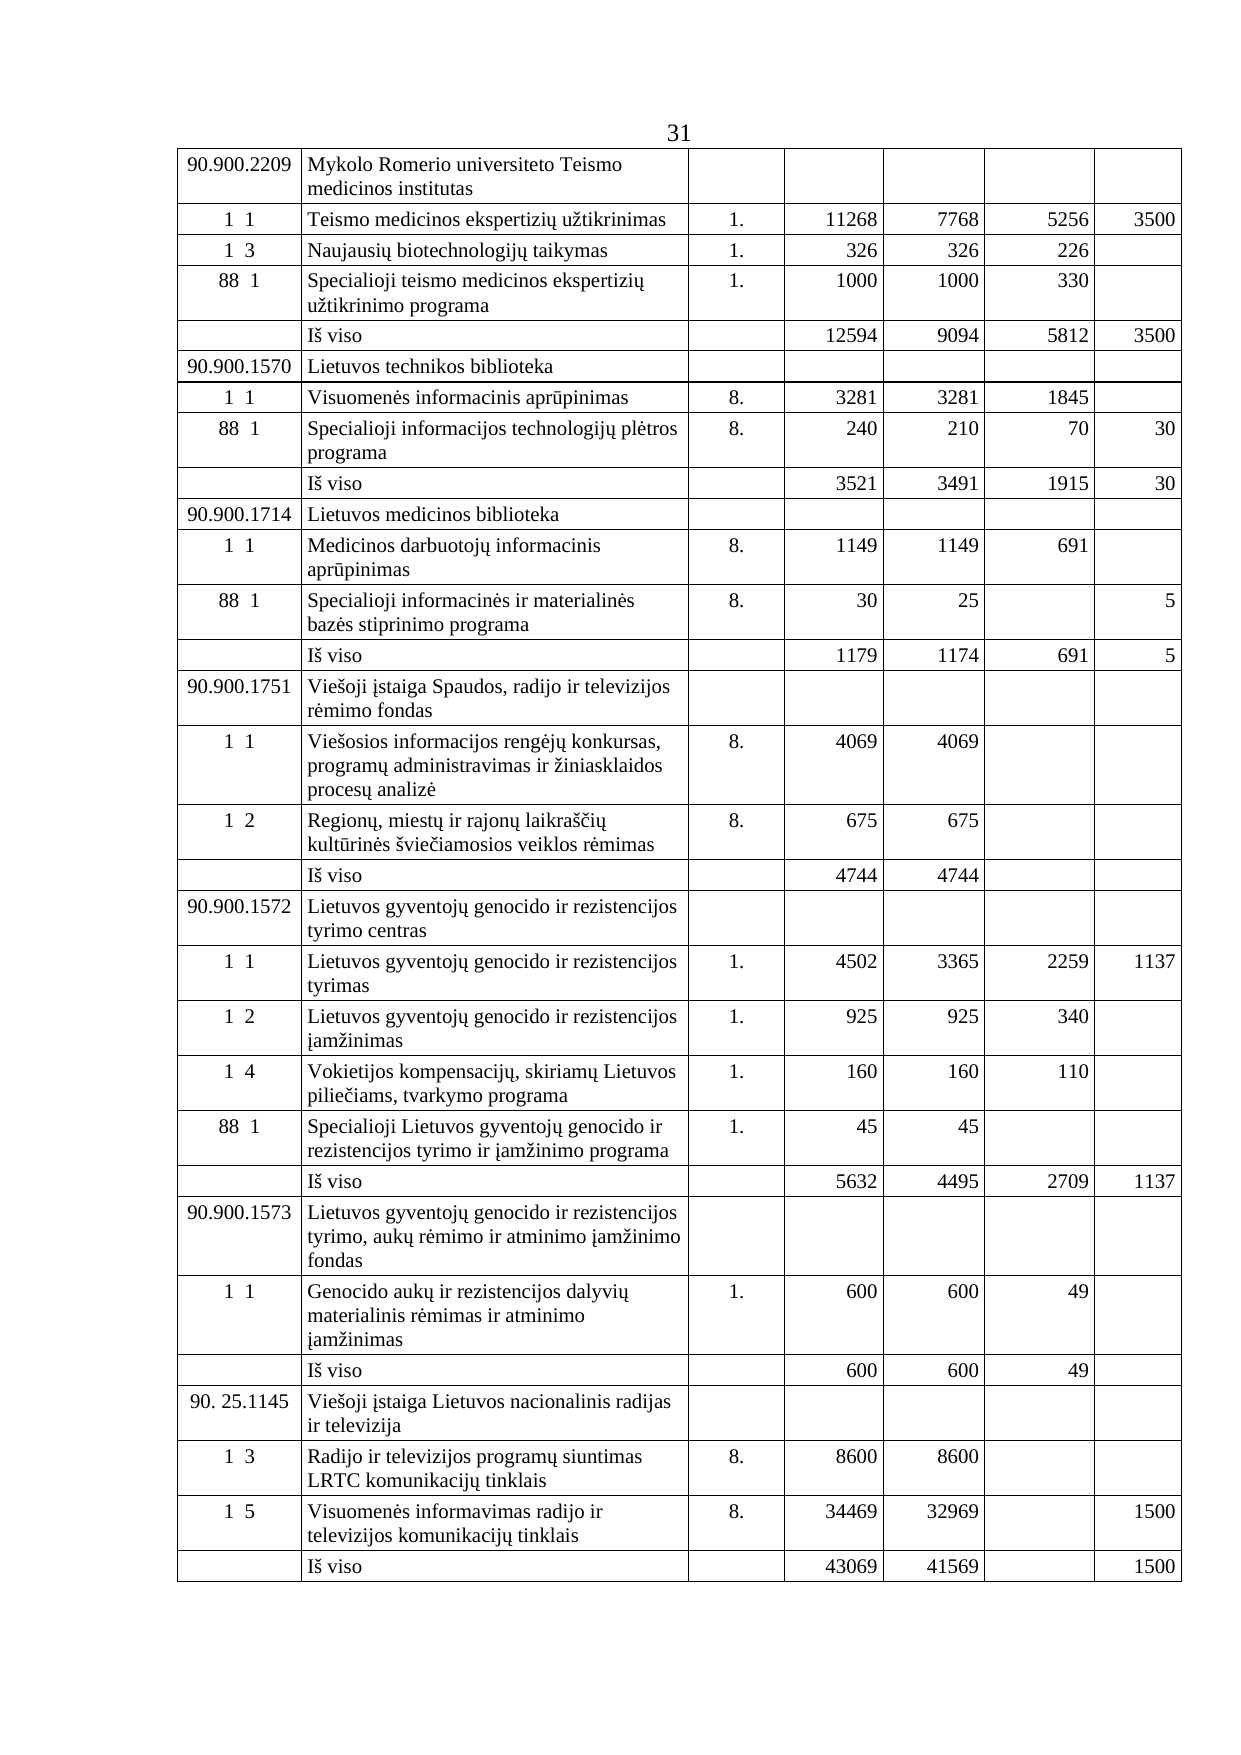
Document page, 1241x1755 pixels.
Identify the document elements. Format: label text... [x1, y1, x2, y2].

table_cell 1 4 [178, 1056, 301, 1110]
table_cell 3500 [1095, 204, 1181, 233]
table_cell 90.900.1751 [178, 671, 301, 725]
table_cell Lietuvos gyventojų genocido ir rezistencijos tyrimo, aukų rėmimo ir atminimo įamžinimo fondas [302, 1197, 688, 1275]
table_cell [689, 640, 784, 670]
table_cell [884, 149, 984, 203]
table_cell [985, 499, 1094, 529]
table_cell [178, 1166, 301, 1196]
table_cell Specialioji informacijos technologijų plėtros programa [302, 413, 688, 467]
table_cell 7768 [884, 204, 984, 233]
table_cell 1 2 [178, 1001, 301, 1055]
table_cell [1095, 499, 1181, 529]
table_cell 4502 [785, 946, 883, 1000]
table_cell 326 [785, 235, 883, 264]
table_cell 600 [785, 1276, 883, 1354]
table_cell [985, 805, 1094, 859]
table_cell 4744 [884, 860, 984, 890]
table_cell [985, 860, 1094, 890]
table_cell 8. [689, 1441, 784, 1495]
table_cell [178, 468, 301, 498]
table_cell [178, 860, 301, 890]
table_cell [785, 1386, 883, 1440]
table_cell 1 1 [178, 946, 301, 1000]
table_cell 30 [1095, 413, 1181, 467]
table_cell [985, 149, 1094, 203]
table_cell [785, 671, 883, 725]
table_cell 691 [985, 640, 1094, 670]
table_cell Viešoji įstaiga Spaudos, radijo ir televizijos rėmimo fondas [302, 671, 688, 725]
table_cell Regionų, miestų ir rajonų laikraščių kultūrinės šviečiamosios veiklos rėmimas [302, 805, 688, 859]
table_cell [1095, 726, 1181, 804]
table_cell Lietuvos gyventojų genocido ir rezistencijos tyrimo centras [302, 891, 688, 945]
table_cell 1 1 [178, 530, 301, 584]
table_cell 1. [689, 946, 784, 1000]
table_cell 1845 [985, 383, 1094, 412]
table_cell 3281 [884, 383, 984, 412]
table_cell 45 [785, 1111, 883, 1165]
table_cell 1915 [985, 468, 1094, 498]
table_cell [785, 1197, 883, 1275]
table_cell [689, 1386, 784, 1440]
table_cell 5256 [985, 204, 1094, 233]
table_cell [689, 468, 784, 498]
table_cell 1 5 [178, 1496, 301, 1550]
table_cell 326 [884, 235, 984, 264]
table_cell Lietuvos gyventojų genocido ir rezistencijos įamžinimas [302, 1001, 688, 1055]
table_cell [689, 891, 784, 945]
table_cell 3500 [1095, 321, 1181, 350]
table_cell [689, 671, 784, 725]
table_cell [884, 671, 984, 725]
table_cell 4069 [884, 726, 984, 804]
table_cell 8600 [884, 1441, 984, 1495]
table_cell [1095, 860, 1181, 890]
table_cell [689, 860, 784, 890]
table_cell 600 [785, 1355, 883, 1385]
table_cell 330 [985, 266, 1094, 319]
table_cell 90. 25.1145 [178, 1386, 301, 1440]
table_cell Viešoji įstaiga Lietuvos nacionalinis radijas ir televizija [302, 1386, 688, 1440]
table_cell 4744 [785, 860, 883, 890]
table_cell Specialioji Lietuvos gyventojų genocido ir rezistencijos tyrimo ir įamžinimo programa [302, 1111, 688, 1165]
table_cell Visuomenės informavimas radijo ir televizijos komunikacijų tinklais [302, 1496, 688, 1550]
table_cell Iš viso [302, 1551, 688, 1581]
table_cell 675 [785, 805, 883, 859]
table_cell 1500 [1095, 1496, 1181, 1550]
table_cell [689, 499, 784, 529]
table_cell 1. [689, 1001, 784, 1055]
table_cell Mykolo Romerio universiteto Teismo medicinos institutas [302, 149, 688, 203]
table_cell Viešosios informacijos rengėjų konkursas, programų administravimas ir žiniasklaidos procesų analizė [302, 726, 688, 804]
table_cell 2259 [985, 946, 1094, 1000]
table_cell [1095, 1056, 1181, 1110]
table_cell [178, 1355, 301, 1385]
table_cell 925 [785, 1001, 883, 1055]
table_cell Iš viso [302, 860, 688, 890]
table_cell 8. [689, 383, 784, 412]
table_cell [178, 1551, 301, 1581]
table_cell 49 [985, 1276, 1094, 1354]
table_cell Iš viso [302, 321, 688, 350]
table_cell 30 [1095, 468, 1181, 498]
table_cell [785, 351, 883, 381]
table_cell Iš viso [302, 640, 688, 670]
table_cell [785, 149, 883, 203]
table_cell 1 1 [178, 726, 301, 804]
table_cell 1000 [884, 266, 984, 319]
table_cell 8. [689, 805, 784, 859]
table_cell [884, 1386, 984, 1440]
table_cell Vokietijos kompensacijų, skiriamų Lietuvos piliečiams, tvarkymo programa [302, 1056, 688, 1110]
table_cell 88 1 [178, 585, 301, 639]
table_cell 5 [1095, 585, 1181, 639]
table_cell 41569 [884, 1551, 984, 1581]
table_cell 1 3 [178, 235, 301, 264]
table_cell [985, 1441, 1094, 1495]
table_cell 2709 [985, 1166, 1094, 1196]
table_cell 1500 [1095, 1551, 1181, 1581]
table_cell 1. [689, 204, 784, 233]
table_cell 1149 [884, 530, 984, 584]
table_cell [985, 1551, 1094, 1581]
table_cell 8. [689, 585, 784, 639]
table_cell 70 [985, 413, 1094, 467]
table_cell 43069 [785, 1551, 883, 1581]
table_cell [1095, 1197, 1181, 1275]
table_cell [884, 891, 984, 945]
table_cell 925 [884, 1001, 984, 1055]
table_cell [1095, 530, 1181, 584]
table_cell 1000 [785, 266, 883, 319]
table_cell 1 3 [178, 1441, 301, 1495]
table_cell 1149 [785, 530, 883, 584]
table_cell [1095, 1441, 1181, 1495]
table_cell 11268 [785, 204, 883, 233]
table_cell 90.900.1714 [178, 499, 301, 529]
table_cell [985, 1197, 1094, 1275]
table_cell [178, 640, 301, 670]
table_cell 1179 [785, 640, 883, 670]
table_cell 1. [689, 266, 784, 319]
table_cell [689, 1197, 784, 1275]
table_cell 88 1 [178, 1111, 301, 1165]
table_cell 88 1 [178, 266, 301, 319]
table_cell 49 [985, 1355, 1094, 1385]
table_cell 1. [689, 1276, 784, 1354]
table_cell 8. [689, 1496, 784, 1550]
table_cell [1095, 891, 1181, 945]
table_cell 32969 [884, 1496, 984, 1550]
table_cell Iš viso [302, 1166, 688, 1196]
table_cell [985, 1111, 1094, 1165]
table_cell 8. [689, 530, 784, 584]
table_cell 1. [689, 1056, 784, 1110]
table_cell [884, 1197, 984, 1275]
table_cell 3491 [884, 468, 984, 498]
table_cell 5812 [985, 321, 1094, 350]
table_cell [1095, 1001, 1181, 1055]
table_cell 90.900.1570 [178, 351, 301, 381]
table_cell 226 [985, 235, 1094, 264]
table_cell 3281 [785, 383, 883, 412]
table_cell 210 [884, 413, 984, 467]
table_cell 34469 [785, 1496, 883, 1550]
table_cell Specialioji teismo medicinos ekspertizių užtikrinimo programa [302, 266, 688, 319]
table_cell [1095, 351, 1181, 381]
table_cell 88 1 [178, 413, 301, 467]
table_cell 691 [985, 530, 1094, 584]
table_cell Lietuvos technikos biblioteka [302, 351, 688, 381]
table_cell [689, 351, 784, 381]
table_cell 1 2 [178, 805, 301, 859]
table_cell [884, 351, 984, 381]
table_cell [689, 1355, 784, 1385]
table_cell 675 [884, 805, 984, 859]
table_cell [689, 1166, 784, 1196]
table_cell Lietuvos medicinos biblioteka [302, 499, 688, 529]
table_cell 240 [785, 413, 883, 467]
table_cell 8. [689, 413, 784, 467]
table_cell Teismo medicinos ekspertizių užtikrinimas [302, 204, 688, 233]
table_cell Radijo ir televizijos programų siuntimas LRTC komunikacijų tinklais [302, 1441, 688, 1495]
table_cell 30 [785, 585, 883, 639]
table_cell 600 [884, 1355, 984, 1385]
table_cell Naujausių biotechnologijų taikymas [302, 235, 688, 264]
table_cell [1095, 235, 1181, 264]
table_cell 110 [985, 1056, 1094, 1110]
table_cell [985, 585, 1094, 639]
table_cell 1. [689, 235, 784, 264]
table_cell [1095, 671, 1181, 725]
table_cell 1 1 [178, 1276, 301, 1354]
table_cell Specialioji informacinės ir materialinės bazės stiprinimo programa [302, 585, 688, 639]
table_cell [985, 1496, 1094, 1550]
table_cell [178, 321, 301, 350]
table_cell Medicinos darbuotojų informacinis aprūpinimas [302, 530, 688, 584]
table_cell 90.900.2209 [178, 149, 301, 203]
table_cell 8600 [785, 1441, 883, 1495]
table_cell [1095, 383, 1181, 412]
table_cell 1. [689, 1111, 784, 1165]
table_cell 45 [884, 1111, 984, 1165]
table_cell [1095, 1276, 1181, 1354]
table_cell [985, 891, 1094, 945]
table_cell [985, 671, 1094, 725]
table_cell [689, 149, 784, 203]
table_cell 1 1 [178, 383, 301, 412]
table_cell [689, 1551, 784, 1581]
table_cell 3365 [884, 946, 984, 1000]
table_cell [1095, 1111, 1181, 1165]
table_cell [785, 499, 883, 529]
table_cell 1174 [884, 640, 984, 670]
table_cell 600 [884, 1276, 984, 1354]
table_cell Iš viso [302, 1355, 688, 1385]
table_cell 9094 [884, 321, 984, 350]
table_cell [1095, 805, 1181, 859]
table_cell Lietuvos gyventojų genocido ir rezistencijos tyrimas [302, 946, 688, 1000]
table_cell [785, 891, 883, 945]
table_cell 5 [1095, 640, 1181, 670]
table_cell 340 [985, 1001, 1094, 1055]
table_cell [1095, 1355, 1181, 1385]
table_cell Visuomenės informacinis aprūpinimas [302, 383, 688, 412]
table_cell [985, 726, 1094, 804]
table_cell 160 [884, 1056, 984, 1110]
table_cell 25 [884, 585, 984, 639]
table_cell 1 1 [178, 204, 301, 233]
table_cell [1095, 1386, 1181, 1440]
table_cell 3521 [785, 468, 883, 498]
table_cell 1137 [1095, 1166, 1181, 1196]
table_cell 90.900.1573 [178, 1197, 301, 1275]
table_cell 8. [689, 726, 784, 804]
table_cell Iš viso [302, 468, 688, 498]
table_cell [1095, 266, 1181, 319]
table_cell [884, 499, 984, 529]
table_cell Genocido aukų ir rezistencijos dalyvių materialinis rėmimas ir atminimo įamžinimas [302, 1276, 688, 1354]
table_cell 1137 [1095, 946, 1181, 1000]
table_cell [985, 351, 1094, 381]
table_cell 90.900.1572 [178, 891, 301, 945]
table_cell [689, 321, 784, 350]
table_cell 5632 [785, 1166, 883, 1196]
table_cell 4069 [785, 726, 883, 804]
table_cell [985, 1386, 1094, 1440]
table_cell 12594 [785, 321, 883, 350]
table_cell 4495 [884, 1166, 984, 1196]
table_cell [1095, 149, 1181, 203]
table_cell 160 [785, 1056, 883, 1110]
